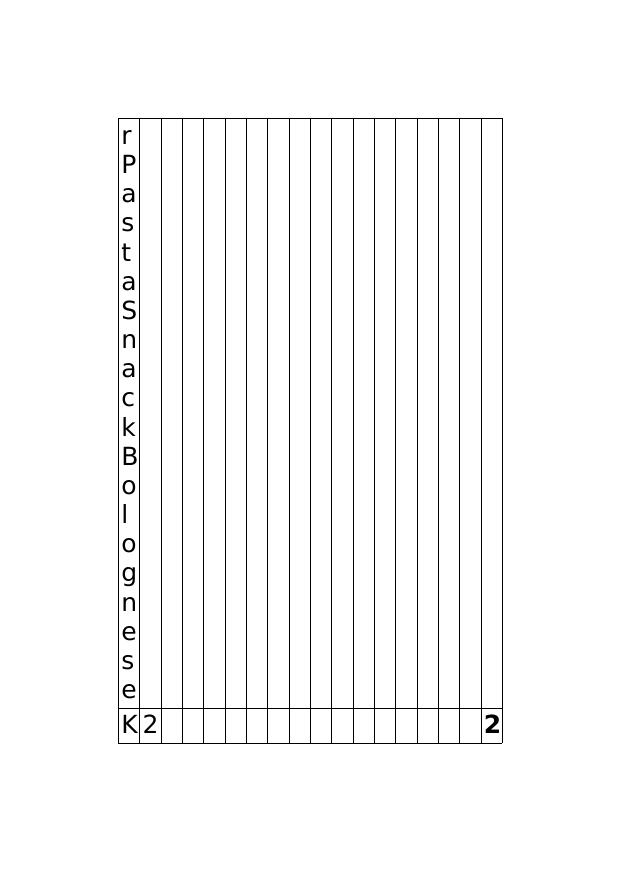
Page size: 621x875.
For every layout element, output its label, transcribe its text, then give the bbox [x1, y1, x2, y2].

table_cell [396, 119, 417, 707]
table_cell [226, 709, 246, 742]
table_cell [268, 119, 289, 707]
table_cell [311, 119, 331, 707]
table_cell [183, 119, 203, 707]
table_cell [311, 709, 331, 742]
table_cell [439, 709, 459, 742]
table_cell [396, 709, 417, 742]
table_cell [140, 119, 161, 707]
table_cell [375, 119, 395, 707]
table_cell [418, 709, 438, 742]
table_cell [354, 709, 374, 742]
table_cell [482, 119, 502, 707]
table_cell [268, 709, 289, 742]
table_cell [204, 119, 225, 707]
table_cell [439, 119, 459, 707]
table_cell [375, 709, 395, 742]
table_cell [290, 119, 310, 707]
table_cell [290, 709, 310, 742]
table_cell [332, 709, 353, 742]
table_cell [162, 709, 182, 742]
table_cell [247, 119, 267, 707]
table_cell 2 [140, 709, 161, 742]
table_cell [418, 119, 438, 707]
table_cell 2 [482, 709, 502, 742]
table_cell r PastaSnack Bolognese [119, 119, 139, 707]
table_cell [183, 709, 203, 742]
table_cell [460, 119, 481, 707]
table_cell [460, 709, 481, 742]
table_cell [162, 119, 182, 707]
table_cell [332, 119, 353, 707]
table_cell [247, 709, 267, 742]
table_cell [354, 119, 374, 707]
table_cell [204, 709, 225, 742]
table_cell [226, 119, 246, 707]
